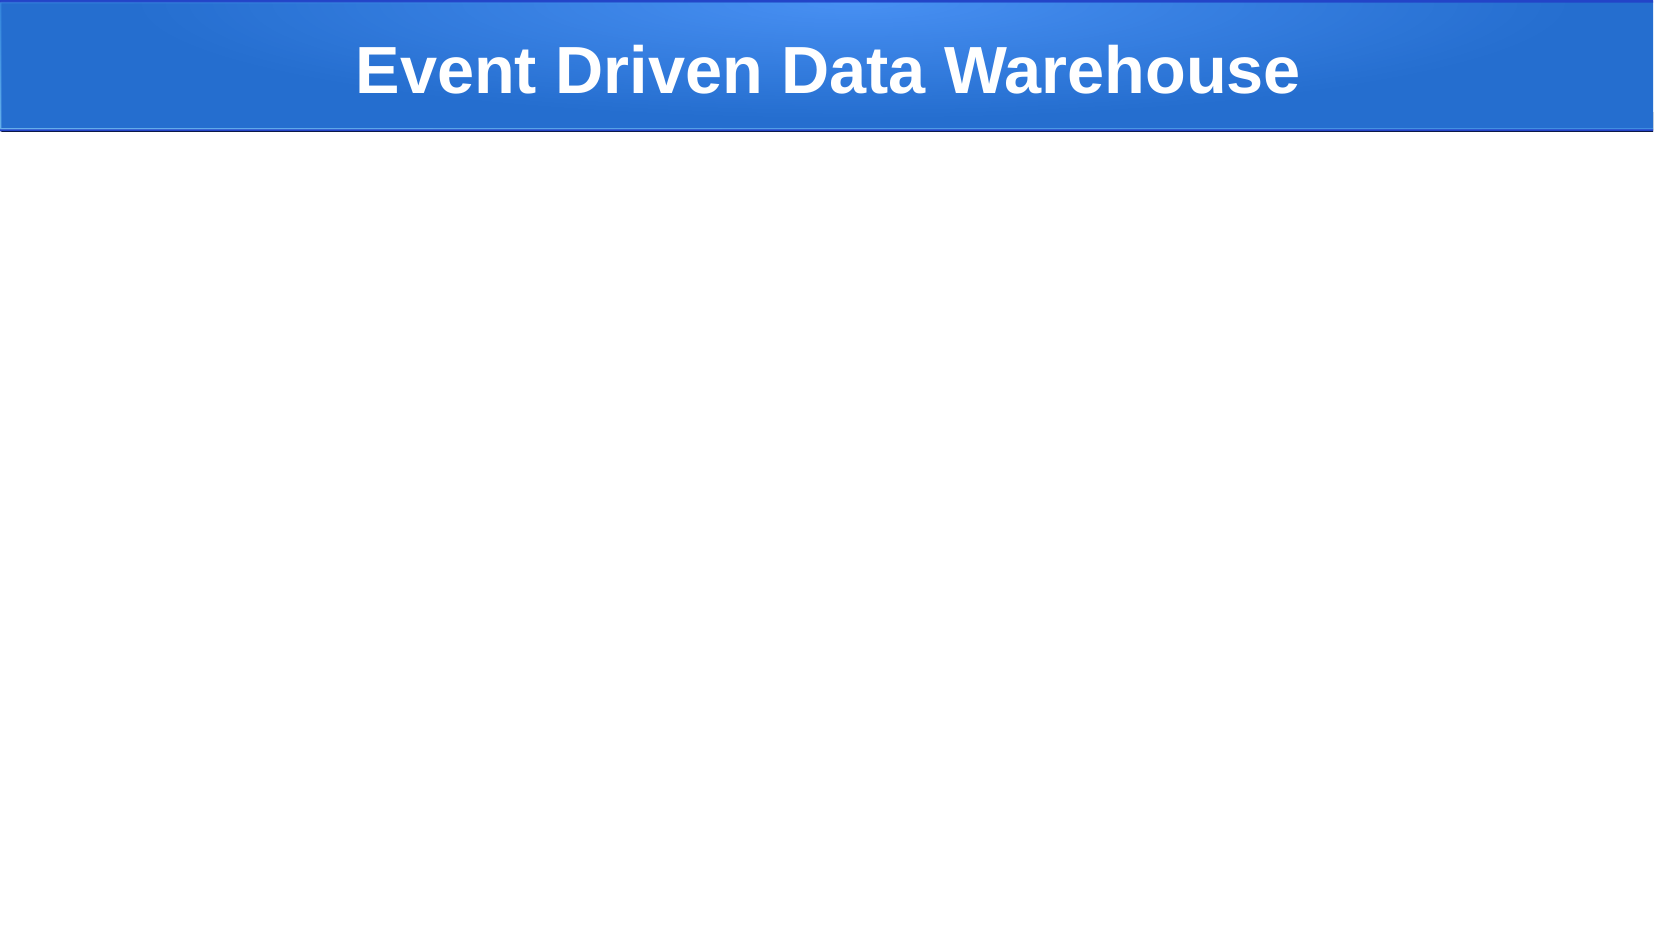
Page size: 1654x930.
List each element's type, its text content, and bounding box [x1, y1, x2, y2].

title Event Driven Data Warehouse [82, 5, 1576, 135]
